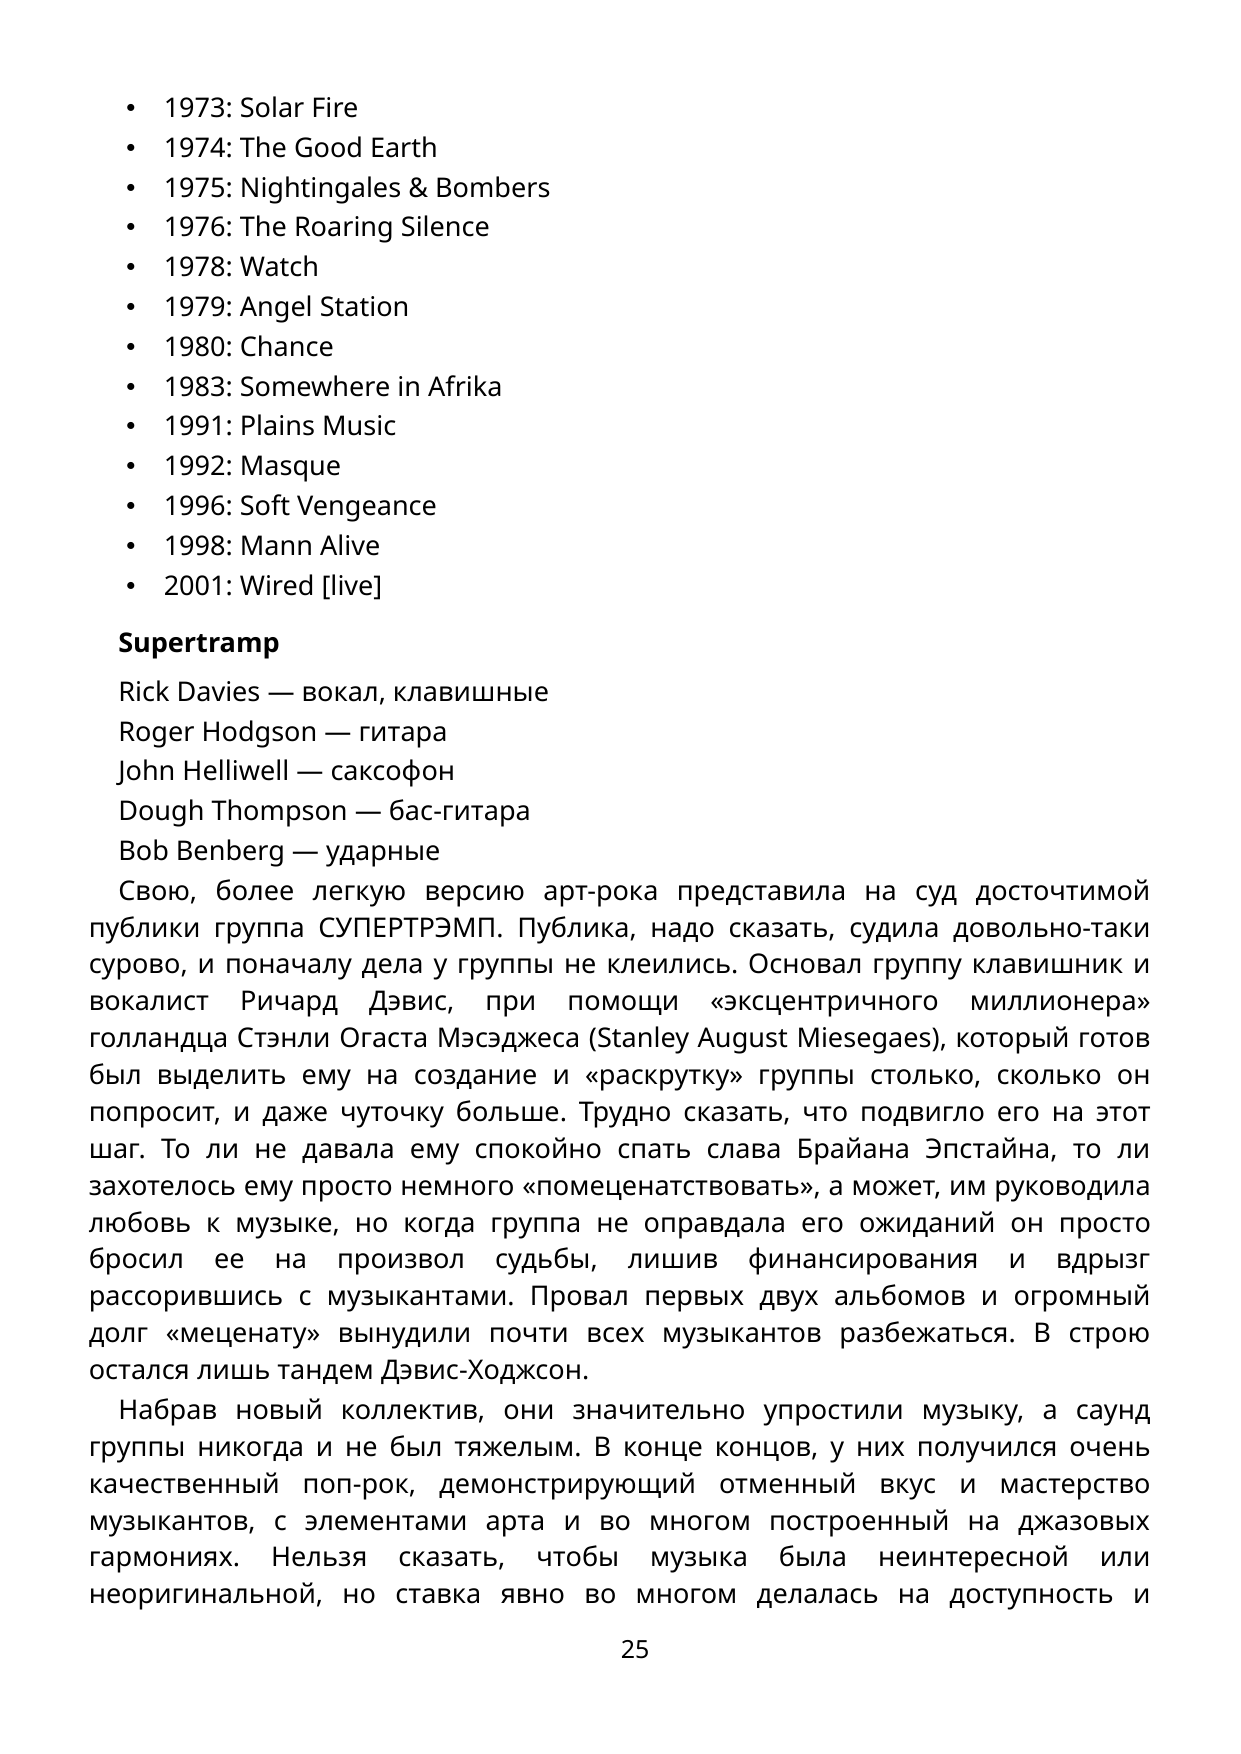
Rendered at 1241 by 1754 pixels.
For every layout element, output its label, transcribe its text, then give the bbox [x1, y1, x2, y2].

text Свою, более легкую версию арт-рока представила на суд досточтимой публики группа СУПЕРТРЭМП. Публика, надо сказать, судила довольно-таки сурово, и поначалу дела у группы не клеились. Основал группу клавишник и вокалист Ричард Дэвис, при помощи «эксцентричного миллионера» голландца Стэнли Огаста Мэсэджеса (Stanley August Miesegaes), который готов был выделить ему на создание и «раскрутку» группы столько, сколько он попросит, и даже чуточку больше. Трудно сказать, что подвигло его на этот шаг. То ли не давала ему спокойно спать слава Брайана Эпстайна, то ли захотелось ему просто немного «помеценатствовать», а может, им руководила любовь к музыке, но когда группа не оправдала его ожиданий он просто бросил ее на произвол судьбы, лишив финансирования и вдрызг рассорившись с музыкантами. Провал первых двух альбомов и огромный долг «меценату» вынудили почти всех музыкантов разбежаться. В строю остался лишь тандем Дэвис-Ходжсон. [88, 871, 1152, 1387]
list 1975: Nightingales & Bombers [126, 168, 1152, 205]
list 1980: Chance [126, 327, 1152, 364]
list 1998: Mann Alive [126, 526, 1152, 563]
list 1983: Somewhere in Afrika [126, 367, 1152, 404]
text Bob Benberg — ударные [88, 831, 1152, 868]
list 1991: Plains Music [126, 407, 1152, 444]
list 2001: Wired [live] [126, 566, 1152, 603]
text Набрав новый коллектив, они значительно упростили музыку, а саунд группы никогда и не был тяжелым. В конце концов, у них получился очень качественный поп-рок, демонстрирующий отменный вкус и мастерство музыкантов, с элементами арта и во многом построенный на джазовых гармониях. Нельзя сказать, чтобы музыка была неинтересной или неоригинальной, но ставка явно во многом делалась на доступность и [88, 1390, 1152, 1612]
text Dough Thompson — бас-гитара [88, 792, 1152, 828]
list 1992: Masque [126, 447, 1152, 483]
subtitle Supertramp [118, 623, 1152, 660]
list 1979: Angel Station [126, 287, 1152, 324]
text Roger Hodgson — гитара [88, 712, 1152, 749]
text Rick Davies — вокал, клавишные [88, 672, 1152, 709]
list 1976: The Roaring Silence [126, 208, 1152, 245]
text John Helliwell — саксофон [88, 752, 1152, 789]
list 1974: The Good Earth [126, 128, 1152, 165]
list 1973: Solar Fire [126, 88, 1152, 125]
list 1996: Soft Vengeance [126, 486, 1152, 523]
list 1978: Watch [126, 248, 1152, 284]
